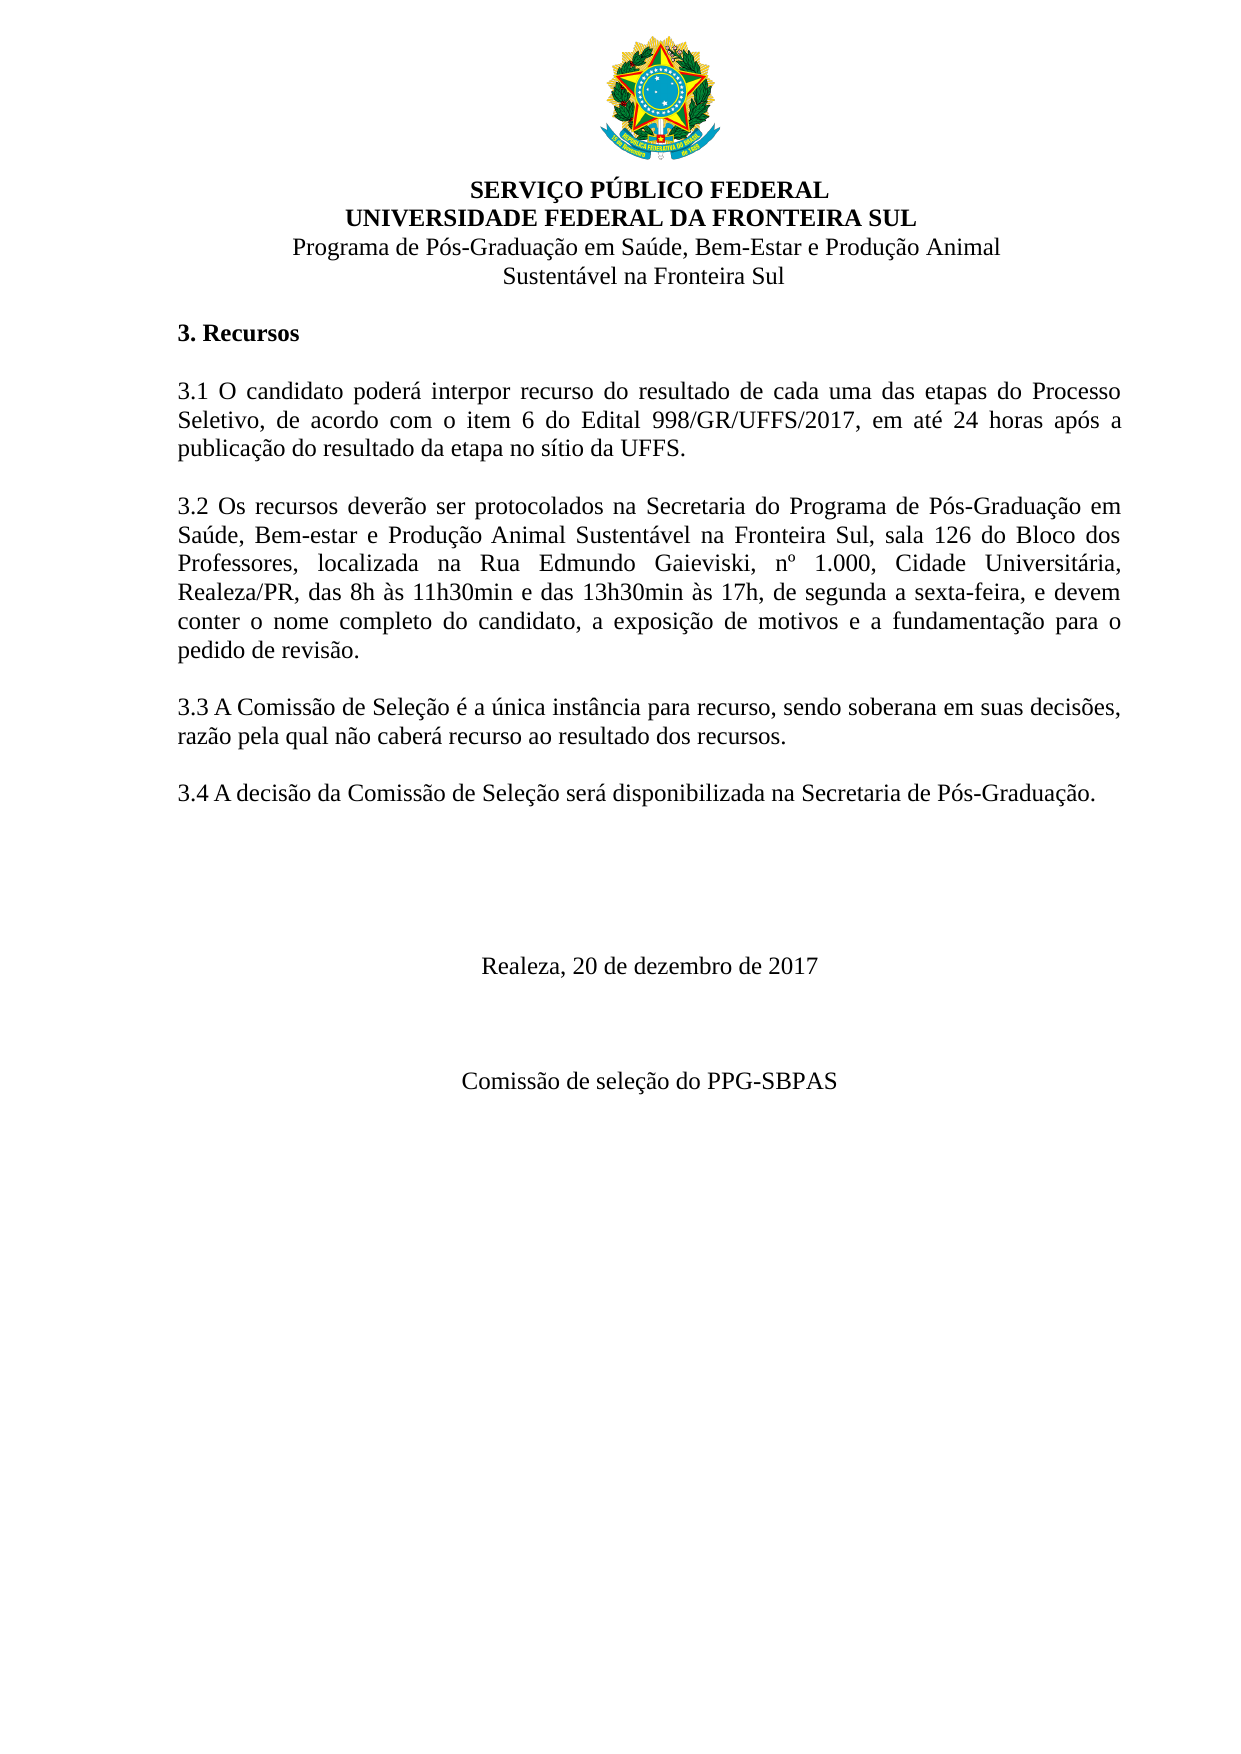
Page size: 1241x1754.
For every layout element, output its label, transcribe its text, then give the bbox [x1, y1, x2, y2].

text Realeza, 20 de dezembro de 2017 [177, 951, 1122, 980]
picture [678, 130, 721, 160]
picture [685, 134, 699, 144]
text 3.4 A decisão da Comissão de Seleção será disponibilizada na Secretaria de Pós-Graduação. [177, 778, 1122, 807]
picture [623, 143, 645, 156]
picture [600, 36, 721, 160]
text 3.3 A Comissão de Seleção é a única instância para recurso, sendo soberana em suas decisões, razão pela qual não caberá recurso ao resultado dos recursos. [177, 692, 1122, 750]
text Comissão de seleção do PPG-SBPAS [177, 1066, 1122, 1095]
text 3.2 Os recursos deverão ser protocolados na Secretaria do Programa de Pós-Graduação em Saúde, Bem-estar e Produção Animal Sustentável na Fronteira Sul, sala 126 do Bloco dos Professores, localizada na Rua Edmundo Gaieviski, nº 1.000, Cidade Universitária, Realeza/PR, das 8h às 11h30min e das 13h30min às 17h, de segunda a sexta-feira, e devem conter o nome completo do candidato, a exposição de motivos e a fundamentação para o pedido de revisão. [177, 491, 1122, 663]
text 3. Recursos [177, 318, 1122, 347]
picture [638, 143, 648, 148]
text 3.1 O candidato poderá interpor recurso do resultado de cada uma das etapas do Processo Seletivo, de acordo com o item 6 do Edital 998/GR/UFFS/2017, em até 24 horas após a publicação do resultado da etapa no sítio da UFFS. [177, 376, 1122, 462]
